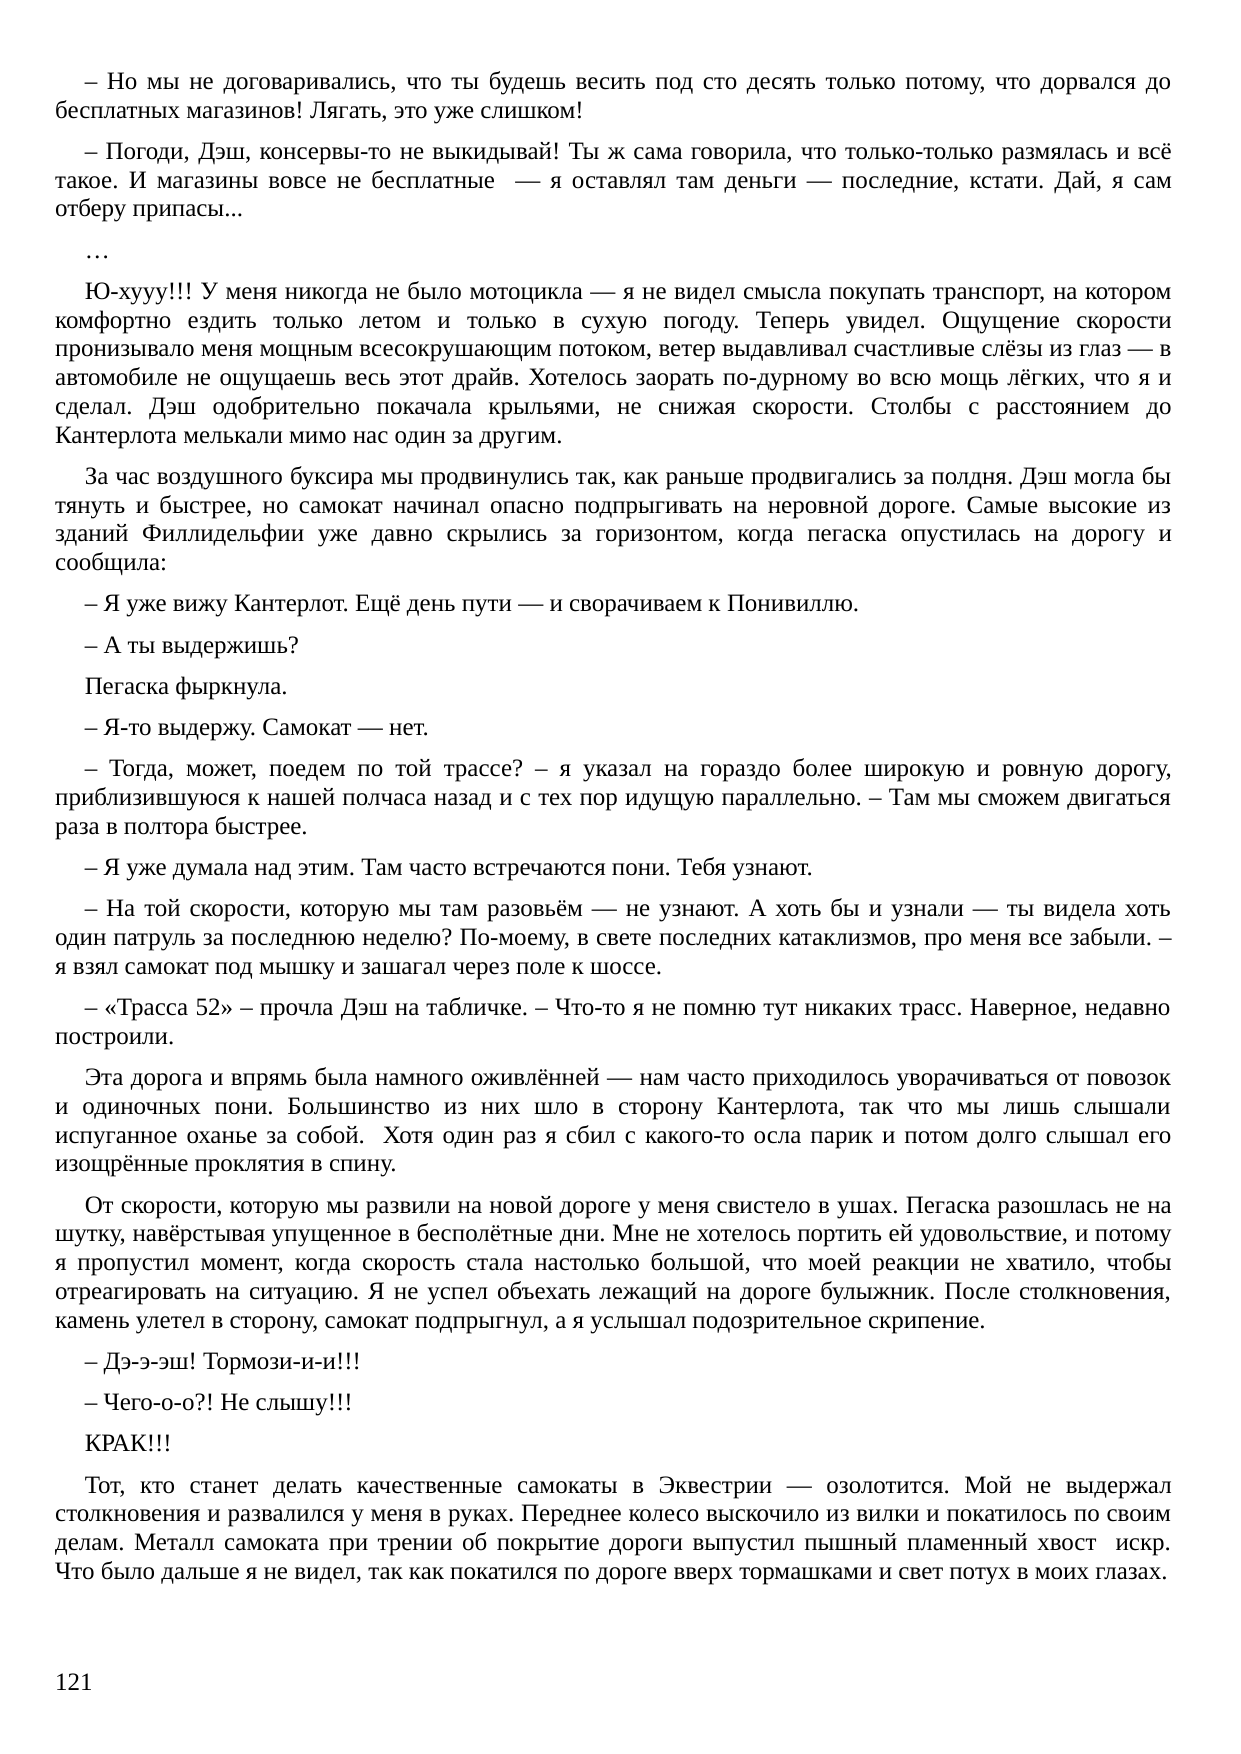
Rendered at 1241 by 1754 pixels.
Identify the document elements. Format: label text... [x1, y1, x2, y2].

text – Погоди, Дэш, консервы-то не выкидывай! Ты ж сама говорила, что только-только размялась и всё такое. И магазины вовсе не бесплатные — я оставлял там деньги — последние, кстати. Дай, я сам отберу припасы... [55, 136, 1173, 222]
text Эта дорога и впрямь была намного оживлённей — нам часто приходилось уворачиваться от повозок и одиночных пони. Большинство из них шло в сторону Кантерлота, так что мы лишь слышали испуганное оханье за собой. Хотя один раз я сбил с какого-то осла парик и потом долго слышал его изощрённые проклятия в спину. [55, 1062, 1173, 1177]
text – Я-то выдержу. Самокат — нет. [55, 712, 1173, 741]
text КРАК!!! [55, 1428, 1173, 1457]
text – Я уже думала над этим. Там часто встречаются пони. Тебя узнают. [55, 852, 1173, 881]
text – На той скорости, которую мы там разовьём — не узнают. А хоть бы и узнали — ты видела хоть один патруль за последнюю неделю? По-моему, в свете последних катаклизмов, про меня все забыли. – я взял самокат под мышку и зашагал через поле к шоссе. [55, 893, 1173, 980]
text … [55, 235, 1173, 263]
text Пегаска фыркнула. [55, 671, 1173, 700]
text – А ты выдержишь? [55, 630, 1173, 658]
text – Дэ-э-эш! Тормози-и-и!!! [55, 1346, 1173, 1375]
text – Я уже вижу Кантерлот. Ещё день пути — и сворачиваем к Понивиллю. [55, 588, 1173, 617]
text – Но мы не договаривались, что ты будешь весить под сто десять только потому, что дорвался до бесплатных магазинов! Лягать, это уже слишком! [55, 66, 1173, 123]
text – Тогда, может, поедем по той трассе? – я указал на гораздо более широкую и ровную дорогу, приблизившуюся к нашей полчаса назад и с тех пор идущую параллельно. – Там мы сможем двигаться раза в полтора быстрее. [55, 753, 1173, 840]
text За час воздушного буксира мы продвинулись так, как раньше продвигались за полдня. Дэш могла бы тянуть и быстрее, но самокат начинал опасно подпрыгивать на неровной дороге. Самые высокие из зданий Филлидельфии уже давно скрылись за горизонтом, когда пегаска опустилась на дорогу и сообщила: [55, 461, 1173, 576]
text – «Трасса 52» – прочла Дэш на табличке. – Что-то я не помню тут никаких трасс. Наверное, недавно построили. [55, 992, 1173, 1050]
text – Чего-о-о?! Не слышу!!! [55, 1387, 1173, 1416]
text От скорости, которую мы развили на новой дороге у меня свистело в ушах. Пегаска разошлась не на шутку, навёрстывая упущенное в бесполётные дни. Мне не хотелось портить ей удовольствие, и потому я пропустил момент, когда скорость стала настолько большой, что моей реакции не хватило, чтобы отреагировать на ситуацию. Я не успел объехать лежащий на дороге булыжник. После столкновения, камень улетел в сторону, самокат подпрыгнул, а я услышал подозрительное скрипение. [55, 1190, 1173, 1333]
text Ю-хууу!!! У меня никогда не было мотоцикла — я не видел смысла покупать транспорт, на котором комфортно ездить только летом и только в сухую погоду. Теперь увидел. Ощущение скорости пронизывало меня мощным всесокрушающим потоком, ветер выдавливал счастливые слёзы из глаз — в автомобиле не ощущаешь весь этот драйв. Хотелось заорать по-дурному во всю мощь лёгких, что я и сделал. Дэш одобрительно покачала крыльями, не снижая скорости. Столбы с расстоянием до Кантерлота мелькали мимо нас один за другим. [55, 276, 1173, 448]
text Тот, кто станет делать качественные самокаты в Эквестрии — озолотится. Мой не выдержал столкновения и развалился у меня в руках. Переднее колесо выскочило из вилки и покатилось по своим делам. Металл самоката при трении об покрытие дороги выпустил пышный пламенный хвост искр. Что было дальше я не видел, так как покатился по дороге вверх тормашками и свет потух в моих глазах. [55, 1470, 1173, 1585]
